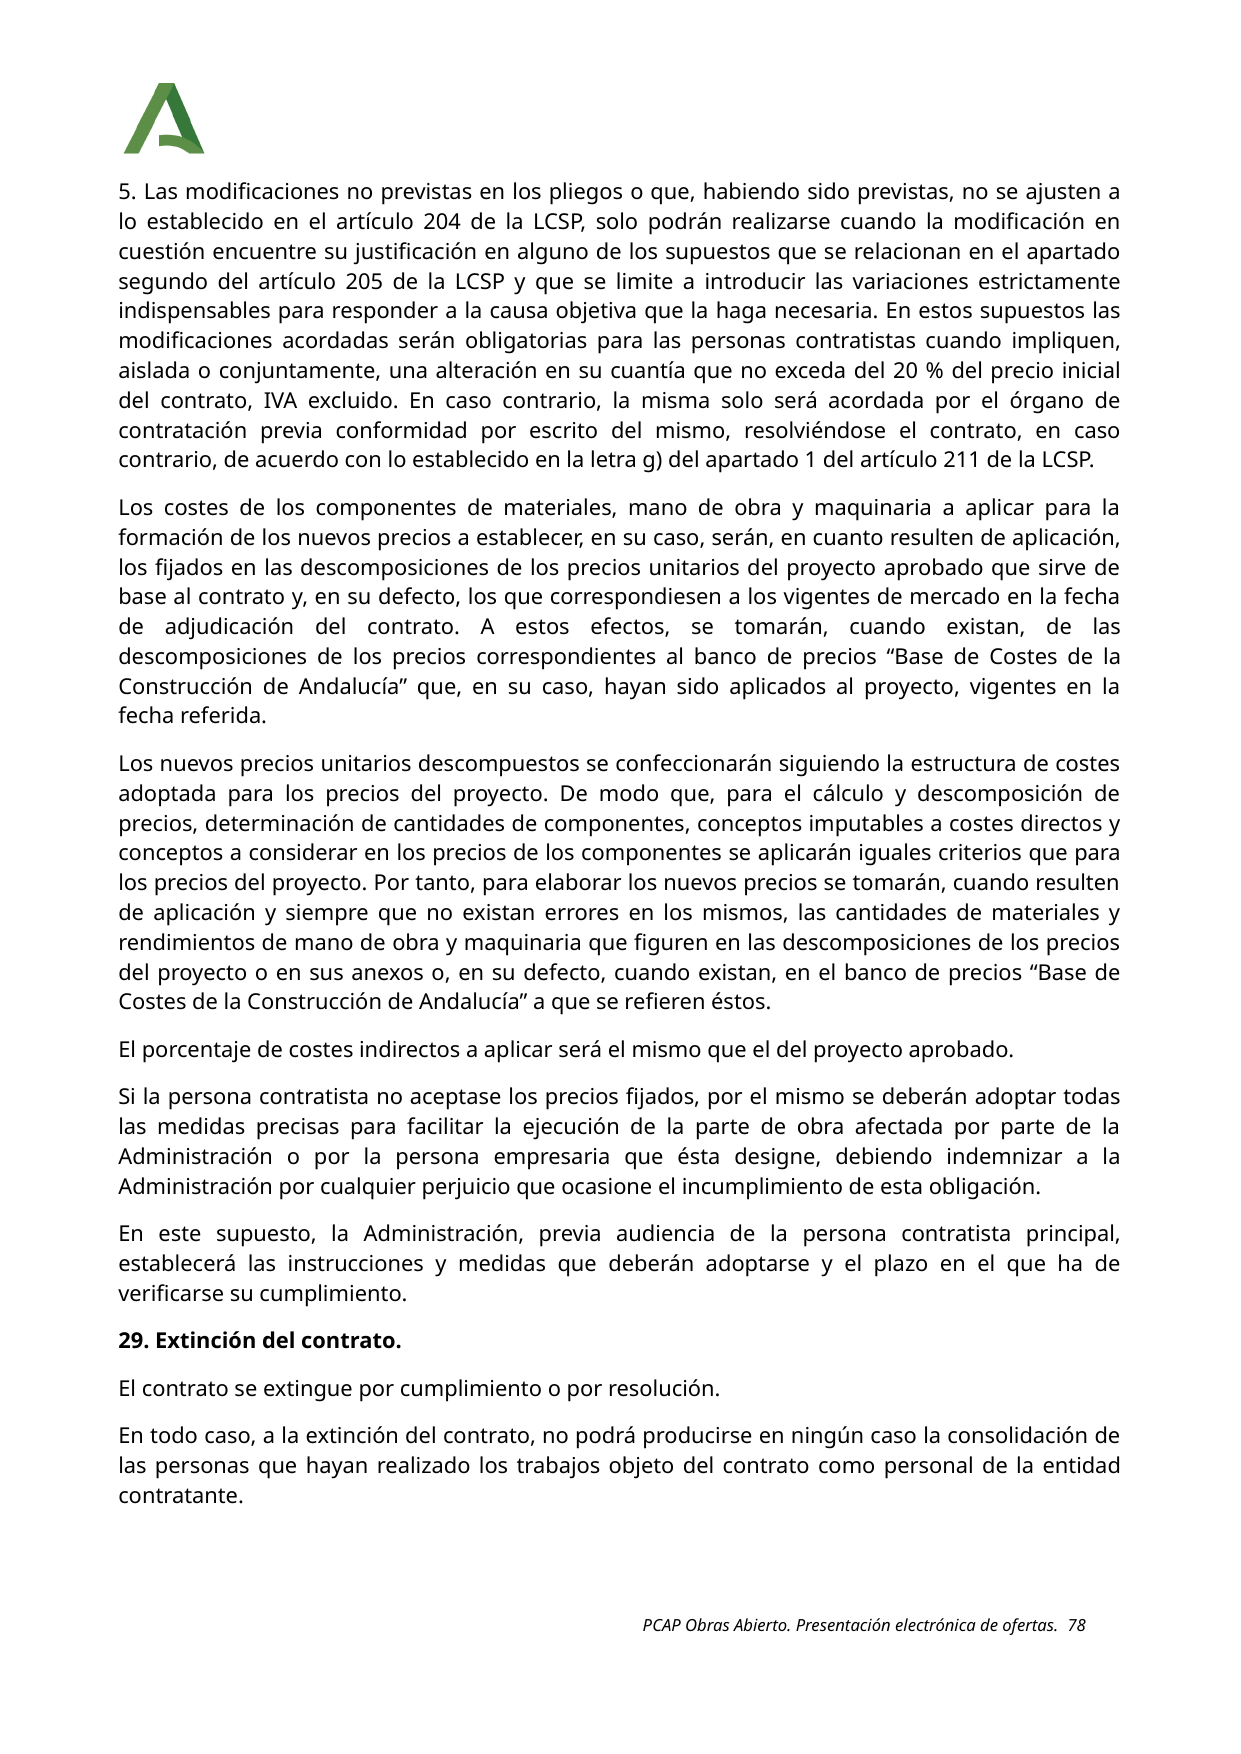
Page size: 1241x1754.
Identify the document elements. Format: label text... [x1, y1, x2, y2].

text En todo caso, a la extinción del contrato, no podrá producirse en ningún caso la consolidación de las personas que hayan realizado los trabajos objeto del contrato como personal de la entidad contratante. [118, 1420, 1122, 1510]
text Si la persona contratista no aceptase los precios fijados, por el mismo se deberán adoptar todas las medidas precisas para facilitar la ejecución de la parte de obra afectada por parte de la Administración o por la persona empresaria que ésta designe, debiendo indemnizar a la Administración por cualquier perjuicio que ocasione el incumplimiento de esta obligación. [118, 1081, 1122, 1201]
picture [119, 78, 209, 158]
text El porcentaje de costes indirectos a aplicar será el mismo que el del proyecto aprobado. [118, 1034, 1122, 1064]
text 5. Las modificaciones no previstas en los pliegos o que, habiendo sido previstas, no se ajusten a lo establecido en el artículo 204 de la LCSP, solo podrán realizarse cuando la modificación en cuestión encuentre su justificación en alguno de los supuestos que se relacionan en el apartado segundo del artículo 205 de la LCSP y que se limite a introducir las variaciones estrictamente indispensables para responder a la causa objetiva que la haga necesaria. En estos supuestos las modificaciones acordadas serán obligatorias para las personas contratistas cuando impliquen, aislada o conjuntamente, una alteración en su cuantía que no exceda del 20 % del precio inicial del contrato, IVA excluido. En caso contrario, la misma solo será acordada por el órgano de contratación previa conformidad por escrito del mismo, resolviéndose el contrato, en caso contrario, de acuerdo con lo establecido en la letra g) del apartado 1 del artículo 211 de la LCSP. [118, 176, 1122, 474]
text En este supuesto, la Administración, previa audiencia de la persona contratista principal, establecerá las instrucciones y medidas que deberán adoptarse y el plazo en el que ha de verificarse su cumplimiento. [118, 1218, 1122, 1308]
text El contrato se extingue por cumplimiento o por resolución. [118, 1373, 1122, 1403]
text Los costes de los componentes de materiales, mano de obra y maquinaria a aplicar para la formación de los nuevos precios a establecer, en su caso, serán, en cuanto resulten de aplicación, los fijados en las descomposiciones de los precios unitarios del proyecto aprobado que sirve de base al contrato y, en su defecto, los que correspondiesen a los vigentes de mercado en la fecha de adjudicación del contrato. A estos efectos, se tomarán, cuando existan, de las descomposiciones de los precios correspondientes al banco de precios “Base de Costes de la Construcción de Andalucía” que, en su caso, hayan sido aplicados al proyecto, vigentes en la fecha referida. [118, 492, 1122, 730]
text Los nuevos precios unitarios descompuestos se confeccionarán siguiendo la estructura de costes adoptada para los precios del proyecto. De modo que, para el cálculo y descomposición de precios, determinación de cantidades de componentes, conceptos imputables a costes directos y conceptos a considerar en los precios de los componentes se aplicarán iguales criterios que para los precios del proyecto. Por tanto, para elaborar los nuevos precios se tomarán, cuando resulten de aplicación y siempre que no existan errores en los mismos, las cantidades de materiales y rendimientos de mano de obra y maquinaria que figuren en las descomposiciones de los precios del proyecto o en sus anexos o, en su defecto, cuando existan, en el banco de precios “Base de Costes de la Construcción de Andalucía” a que se refieren éstos. [118, 748, 1122, 1016]
subtitle 29. Extinción del contrato. [118, 1325, 1122, 1355]
